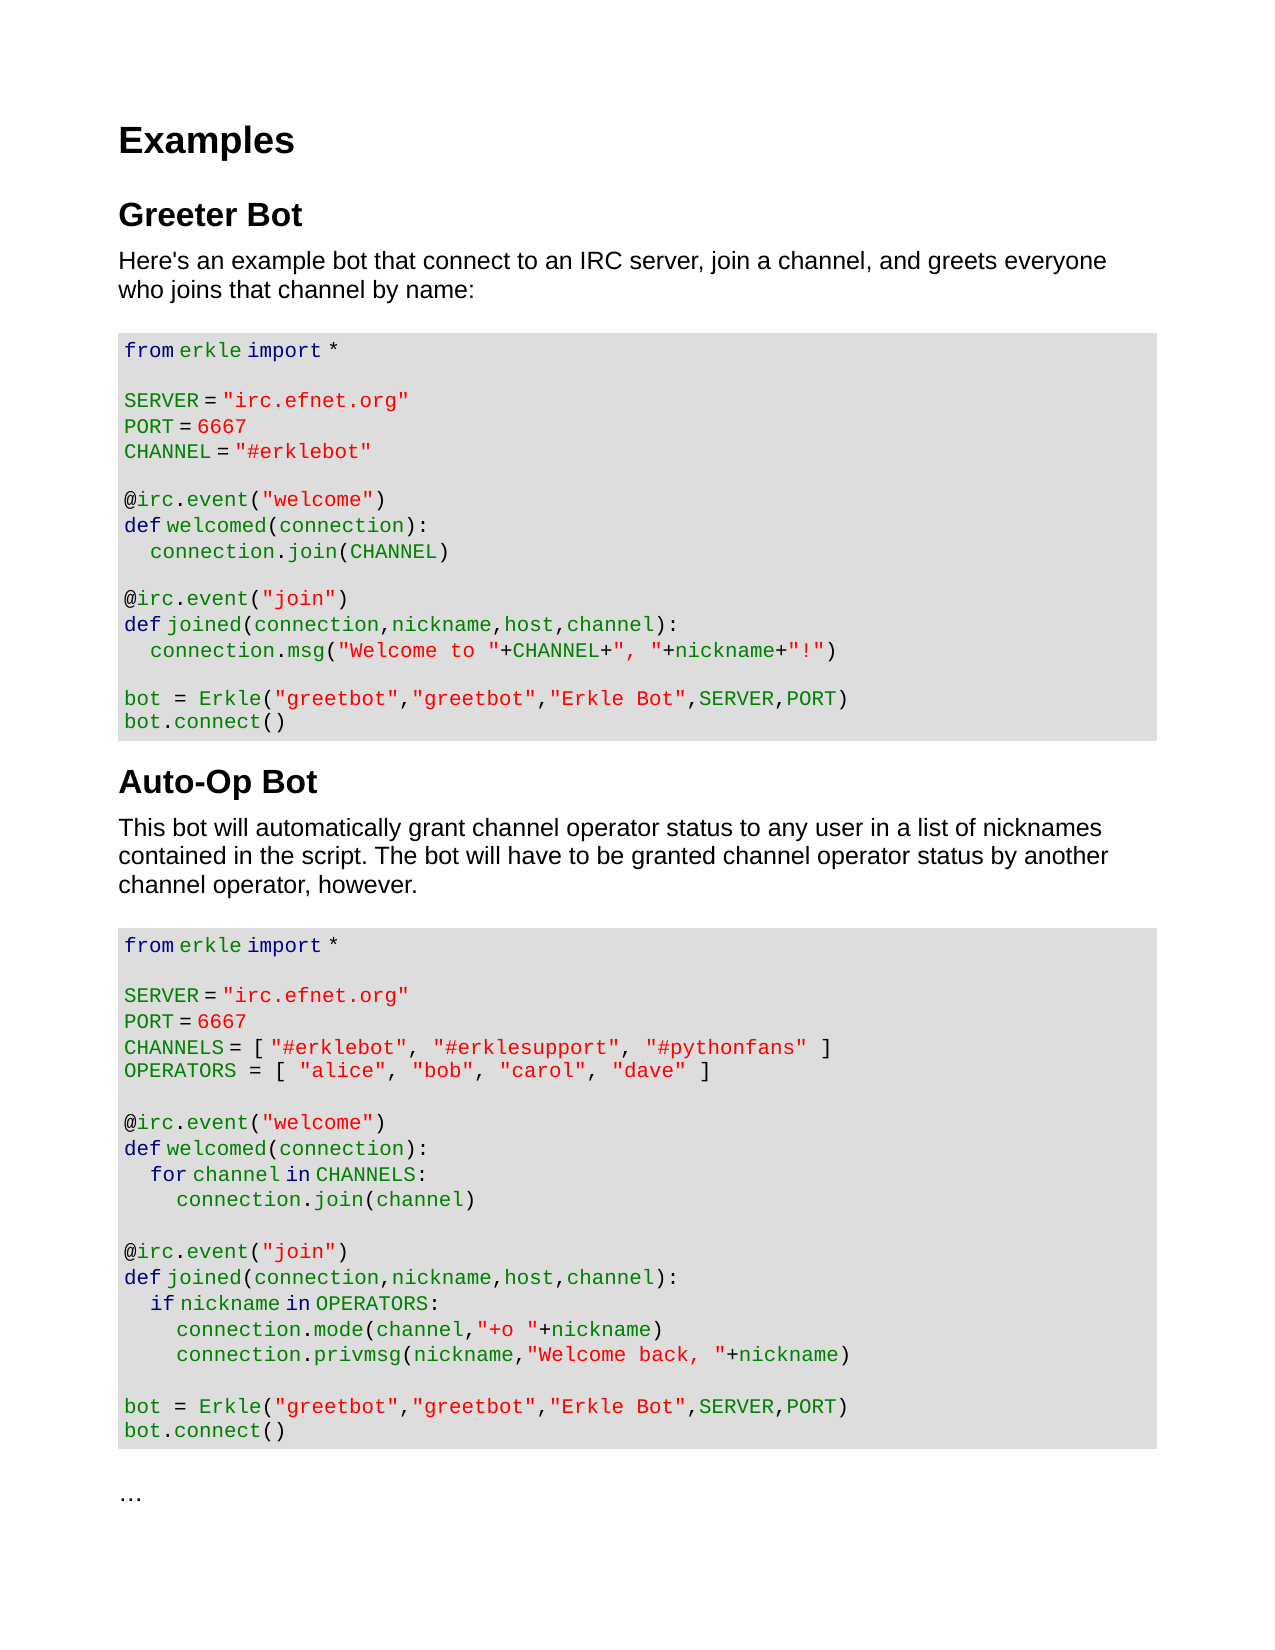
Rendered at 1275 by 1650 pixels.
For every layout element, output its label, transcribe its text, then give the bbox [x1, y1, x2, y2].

subtitle Examples [118, 118, 1157, 162]
table_header from erkle import * SERVER = "irc.efnet.org" PORT = 6667 CHANNELS = [ "#erklebot", "#erklesupport", "#pythonfans" ] OPERATORS = [ "alice", "bob", "carol", "dave" ] @irc.event("welcome") def welcomed(connection): for channel in CHANNELS: connection.join(channel) @irc.event("join") def joined(connection,nickname,host,channel): if nickname in OPERATORS: connection.mode(channel,"+o "+nickname) connection.privmsg(nickname,"Welcome back, "+nickname) bot = Erkle("greetbot","greetbot","Erkle Bot",SERVER,PORT) bot.connect() [118, 928, 1157, 1449]
text This bot will automatically grant channel operator status to any user in a list of nicknames contained in the script. The bot will have to be granted channel operator status by another channel operator, however. [118, 813, 1157, 899]
text Here's an example bot that connect to an IRC server, join a channel, and greets everyone who joins that channel by name: [118, 246, 1157, 304]
text … [118, 1478, 1157, 1507]
subtitle Greeter Bot [118, 195, 1157, 234]
subtitle Auto-Op Bot [118, 761, 1157, 800]
table_header from erkle import * SERVER = "irc.efnet.org" PORT = 6667 CHANNEL = "#erklebot" @irc.event("welcome") def welcomed(connection): connection.join(CHANNEL) @irc.event("join") def joined(connection,nickname,host,channel): connection.msg("Welcome to "+CHANNEL+", "+nickname+"!") bot = Erkle("greetbot","greetbot","Erkle Bot",SERVER,PORT) bot.connect() [118, 333, 1157, 741]
